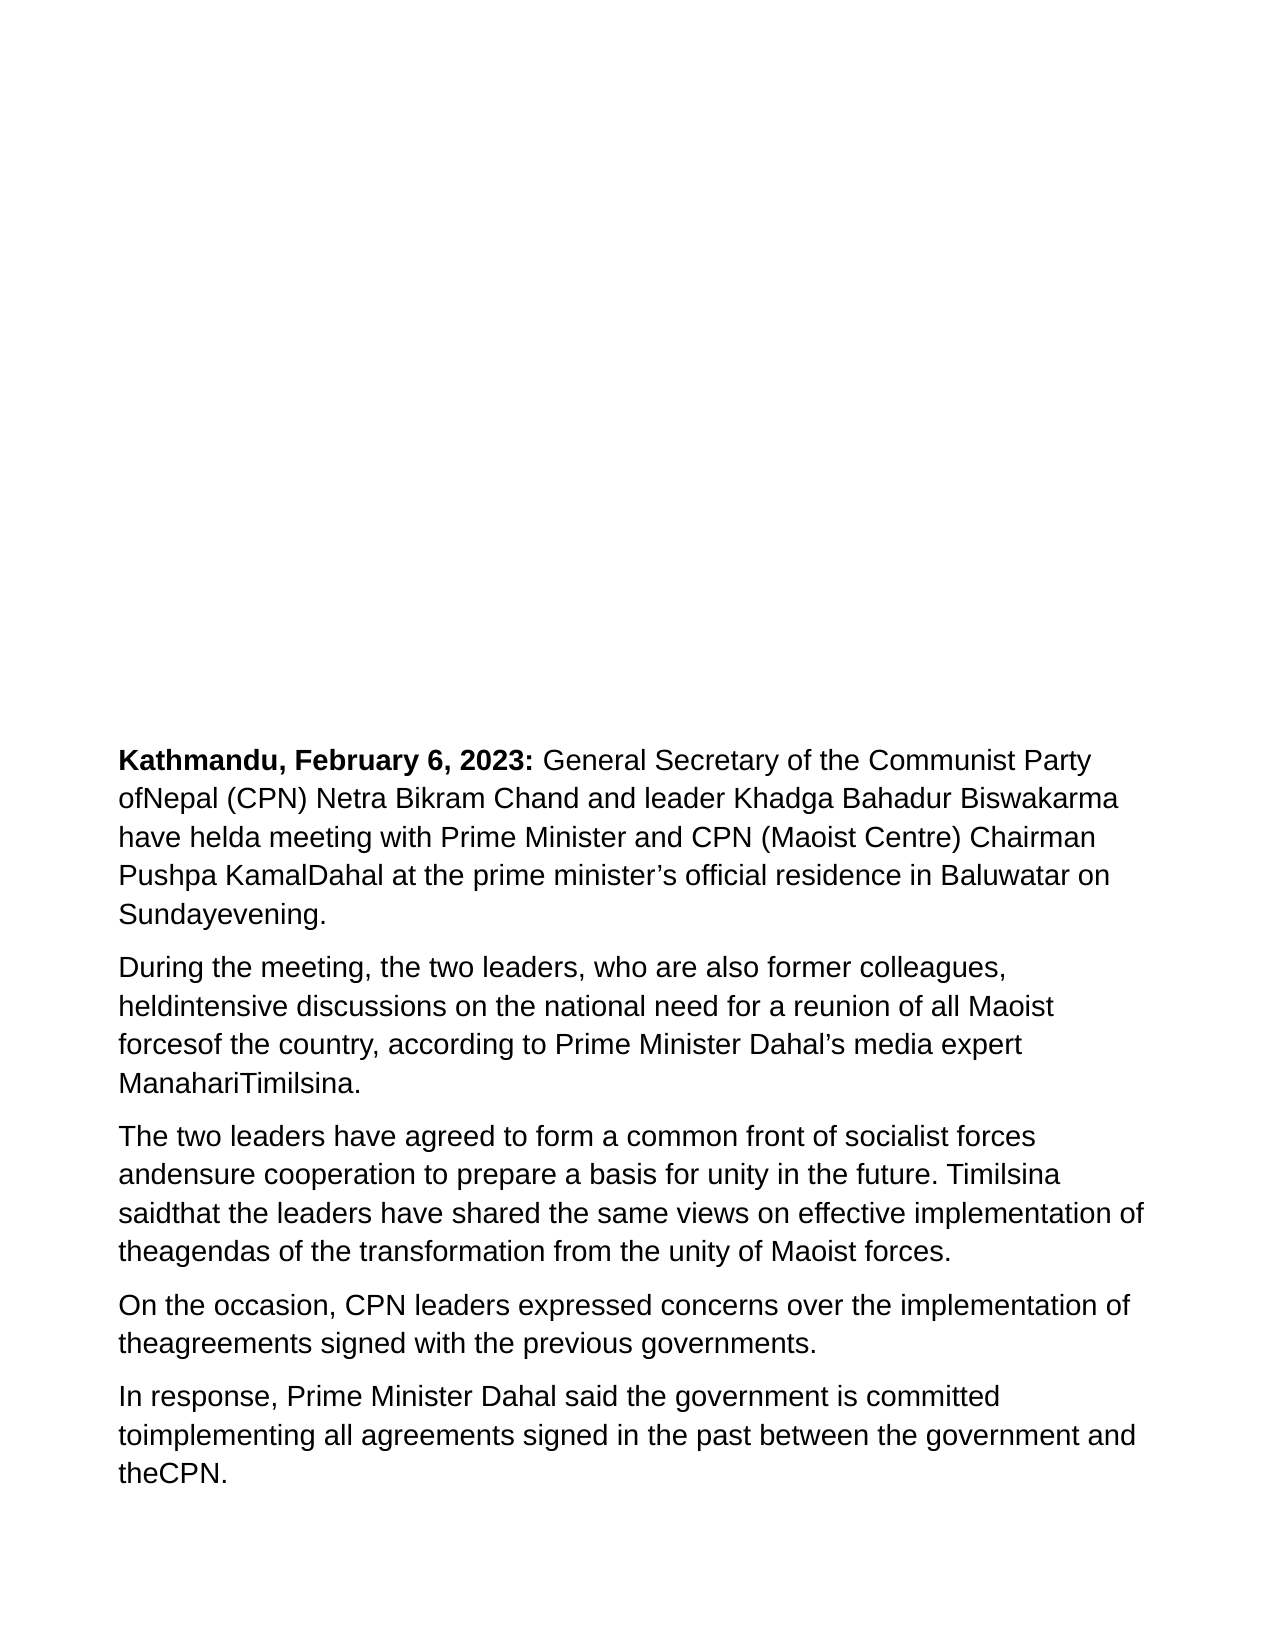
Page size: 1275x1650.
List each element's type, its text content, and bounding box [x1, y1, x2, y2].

text Kathmandu, February 6, 2023: General Secretary of the Communist Party ofNepal (CPN) Netra Bikram Chand and leader Khadga Bahadur Biswakarma have helda meeting with Prime Minister and CPN (Maoist Centre) Chairman Pushpa KamalDahal at the prime minister’s official residence in Baluwatar on Sundayevening. [118, 743, 1157, 931]
text The two leaders have agreed to form a common front of socialist forces andensure cooperation to prepare a basis for unity in the future. Timilsina saidthat the leaders have shared the same views on effective implementation of theagendas of the transformation from the unity of Maoist forces. [118, 1119, 1157, 1268]
text During the meeting, the two leaders, who are also former colleagues, heldintensive discussions on the national need for a reunion of all Maoist forcesof the country, according to Prime Minister Dahal’s media expert ManahariTimilsina. [118, 950, 1157, 1099]
text On the occasion, CPN leaders expressed concerns over the implementation of theagreements signed with the previous governments. [118, 1288, 1157, 1360]
text In response, Prime Minister Dahal said the government is committed toimplementing all agreements signed in the past between the government and theCPN. [118, 1379, 1157, 1490]
